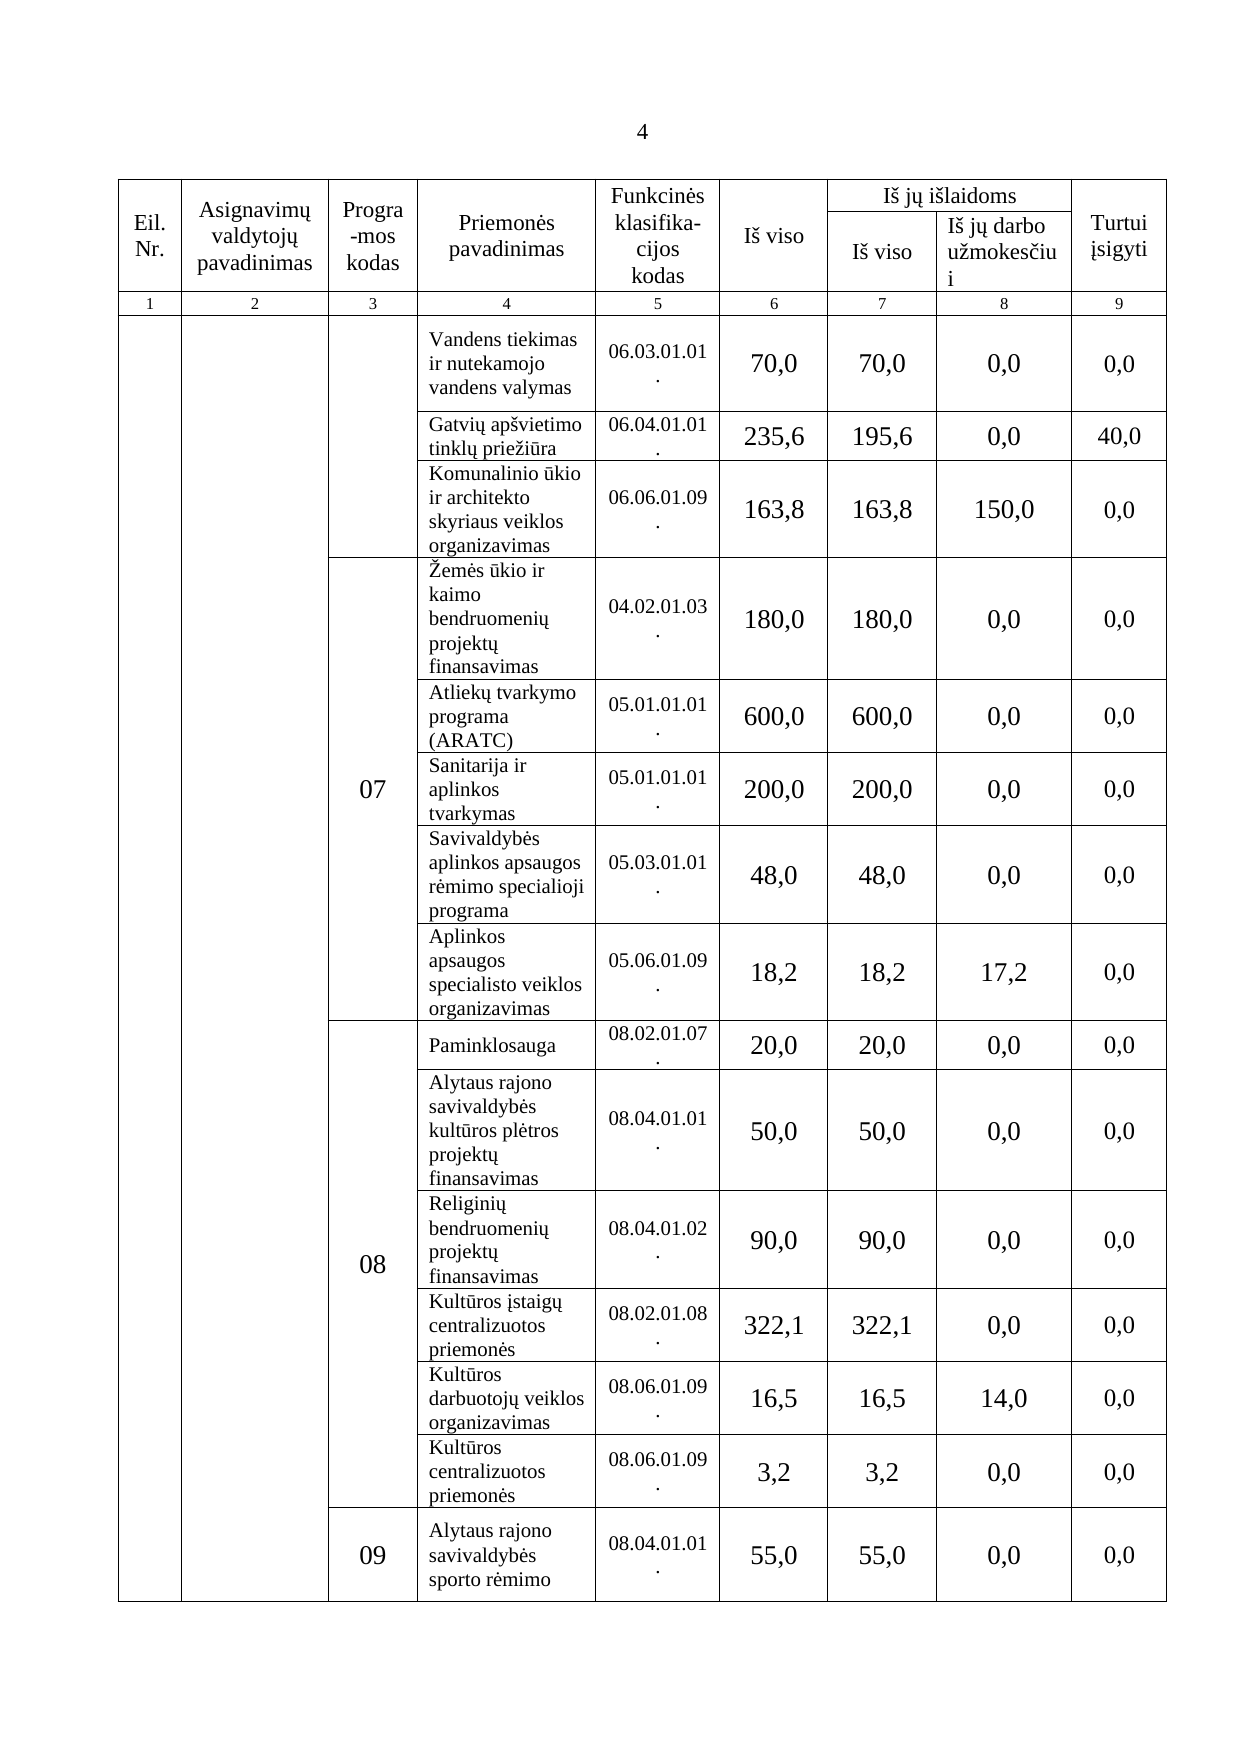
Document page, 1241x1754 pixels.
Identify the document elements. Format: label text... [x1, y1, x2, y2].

table_cell Aplinkos apsaugos specialisto veiklos organizavimas [418, 924, 595, 1020]
table_cell 322,1 [828, 1289, 936, 1361]
table_cell 08.06.01.09. [596, 1435, 719, 1507]
table_cell 0,0 [937, 316, 1071, 411]
table_cell 8 [937, 292, 1071, 314]
table_cell 0,0 [1072, 558, 1166, 678]
table_header Asignavimų valdytojų pavadinimas [182, 180, 328, 291]
table_cell 180,0 [720, 558, 827, 678]
table_cell 18,2 [828, 924, 936, 1020]
table_cell Vandens tiekimas ir nutekamojo vandens valymas [418, 316, 595, 411]
table_header Progra-mos kodas [329, 180, 417, 291]
table_cell Alytaus rajono savivaldybės sporto rėmimo [418, 1508, 595, 1601]
table_cell 0,0 [937, 1289, 1071, 1361]
table_cell 200,0 [828, 753, 936, 825]
table_cell 3,2 [828, 1435, 936, 1507]
table_cell 200,0 [720, 753, 827, 825]
table_cell 0,0 [937, 1435, 1071, 1507]
table_cell 3 [329, 292, 417, 314]
table_cell Atliekų tvarkymo programa (ARATC) [418, 680, 595, 752]
table_header Iš jų išlaidoms [828, 180, 1071, 211]
table_cell 08.04.01.02. [596, 1191, 719, 1288]
table_cell 180,0 [828, 558, 936, 678]
table_cell Savivaldybės aplinkos apsaugos rėmimo specialioji programa [418, 826, 595, 922]
table_cell 0,0 [1072, 826, 1166, 922]
table_cell 6 [720, 292, 827, 314]
table_header Eil. Nr. [119, 180, 181, 291]
table_cell 0,0 [1072, 1191, 1166, 1288]
table_cell 18,2 [720, 924, 827, 1020]
table_cell 48,0 [720, 826, 827, 922]
table_cell 06.03.01.01. [596, 316, 719, 411]
table_cell 90,0 [720, 1191, 827, 1288]
table_cell 0,0 [1072, 1021, 1166, 1069]
table_header Priemonės pavadinimas [418, 180, 595, 291]
table_header Turtui įsigyti [1072, 180, 1166, 291]
table_cell Iš viso [828, 212, 936, 291]
table_header Funkcinės klasifika-cijos kodas [596, 180, 719, 291]
table_cell 50,0 [828, 1070, 936, 1190]
table_cell 1 [119, 292, 181, 314]
table_cell 9 [1072, 292, 1166, 314]
table_cell 70,0 [828, 316, 936, 411]
table_cell 0,0 [1072, 1070, 1166, 1190]
table_cell 05.01.01.01. [596, 753, 719, 825]
table_cell 0,0 [937, 1070, 1071, 1190]
table_cell 0,0 [937, 558, 1071, 678]
table_cell Paminklosauga [418, 1021, 595, 1069]
table_cell 150,0 [937, 461, 1071, 557]
table_cell 08.02.01.08. [596, 1289, 719, 1361]
table_cell 08.02.01.07. [596, 1021, 719, 1069]
table_cell 0,0 [937, 753, 1071, 825]
table_cell 50,0 [720, 1070, 827, 1190]
table_cell 5 [596, 292, 719, 314]
table_cell 0,0 [1072, 1435, 1166, 1507]
table_cell 0,0 [1072, 753, 1166, 825]
table_cell 7 [828, 292, 936, 314]
table_cell 600,0 [828, 680, 936, 752]
table_cell Kultūros centralizuotos priemonės [418, 1435, 595, 1507]
table_cell 195,6 [828, 412, 936, 460]
table_cell Žemės ūkio ir kaimo bendruomenių projektų finansavimas [418, 558, 595, 678]
table_cell 40,0 [1072, 412, 1166, 460]
table_cell 48,0 [828, 826, 936, 922]
table_cell 0,0 [1072, 1362, 1166, 1434]
table_cell 0,0 [937, 1508, 1071, 1601]
table_cell 0,0 [937, 680, 1071, 752]
table_cell Iš jų darbo užmokesčiui [937, 212, 1071, 291]
table_cell 0,0 [937, 826, 1071, 922]
table_cell 05.03.01.01. [596, 826, 719, 922]
table_cell 235,6 [720, 412, 827, 460]
table_cell Alytaus rajono savivaldybės kultūros plėtros projektų finansavimas [418, 1070, 595, 1190]
table_cell 05.01.01.01. [596, 680, 719, 752]
table_cell Kultūros įstaigų centralizuotos priemonės [418, 1289, 595, 1361]
table_cell 600,0 [720, 680, 827, 752]
table_cell [182, 316, 328, 1601]
table_cell 17,2 [937, 924, 1071, 1020]
table_cell 0,0 [1072, 924, 1166, 1020]
table_cell 55,0 [720, 1508, 827, 1601]
table_cell 07 [329, 558, 417, 1020]
table_cell Sanitarija ir aplinkos tvarkymas [418, 753, 595, 825]
table_cell Gatvių apšvietimo tinklų priežiūra [418, 412, 595, 460]
table_cell 16,5 [828, 1362, 936, 1434]
table_cell 163,8 [720, 461, 827, 557]
table_cell 0,0 [1072, 680, 1166, 752]
table_cell 70,0 [720, 316, 827, 411]
table_cell 08 [329, 1021, 417, 1507]
table_cell 4 [418, 292, 595, 314]
table_cell 163,8 [828, 461, 936, 557]
table_cell 09 [329, 1508, 417, 1601]
table_cell [329, 316, 417, 557]
table_cell 16,5 [720, 1362, 827, 1434]
table_cell 0,0 [1072, 461, 1166, 557]
table_cell 06.04.01.01. [596, 412, 719, 460]
table_cell 0,0 [937, 1021, 1071, 1069]
table_cell 0,0 [1072, 316, 1166, 411]
table_cell 3,2 [720, 1435, 827, 1507]
table_cell Religinių bendruomenių projektų finansavimas [418, 1191, 595, 1288]
table_cell [119, 316, 181, 1601]
table_cell 0,0 [1072, 1508, 1166, 1601]
table_cell 55,0 [828, 1508, 936, 1601]
table_cell 2 [182, 292, 328, 314]
table_cell 90,0 [828, 1191, 936, 1288]
table_header Iš viso [720, 180, 827, 291]
table_cell 04.02.01.03. [596, 558, 719, 678]
table_cell 08.06.01.09. [596, 1362, 719, 1434]
table_cell 0,0 [937, 1191, 1071, 1288]
table_cell 0,0 [937, 412, 1071, 460]
table_cell 322,1 [720, 1289, 827, 1361]
table_cell 20,0 [828, 1021, 936, 1069]
table_cell 05.06.01.09. [596, 924, 719, 1020]
table_cell Kultūros darbuotojų veiklos organizavimas [418, 1362, 595, 1434]
table_cell 06.06.01.09. [596, 461, 719, 557]
table_cell 20,0 [720, 1021, 827, 1069]
table_cell 14,0 [937, 1362, 1071, 1434]
table_cell Komunalinio ūkio ir architekto skyriaus veiklos organizavimas [418, 461, 595, 557]
table_cell 08.04.01.01. [596, 1070, 719, 1190]
table_cell 0,0 [1072, 1289, 1166, 1361]
table_cell 08.04.01.01. [596, 1508, 719, 1601]
